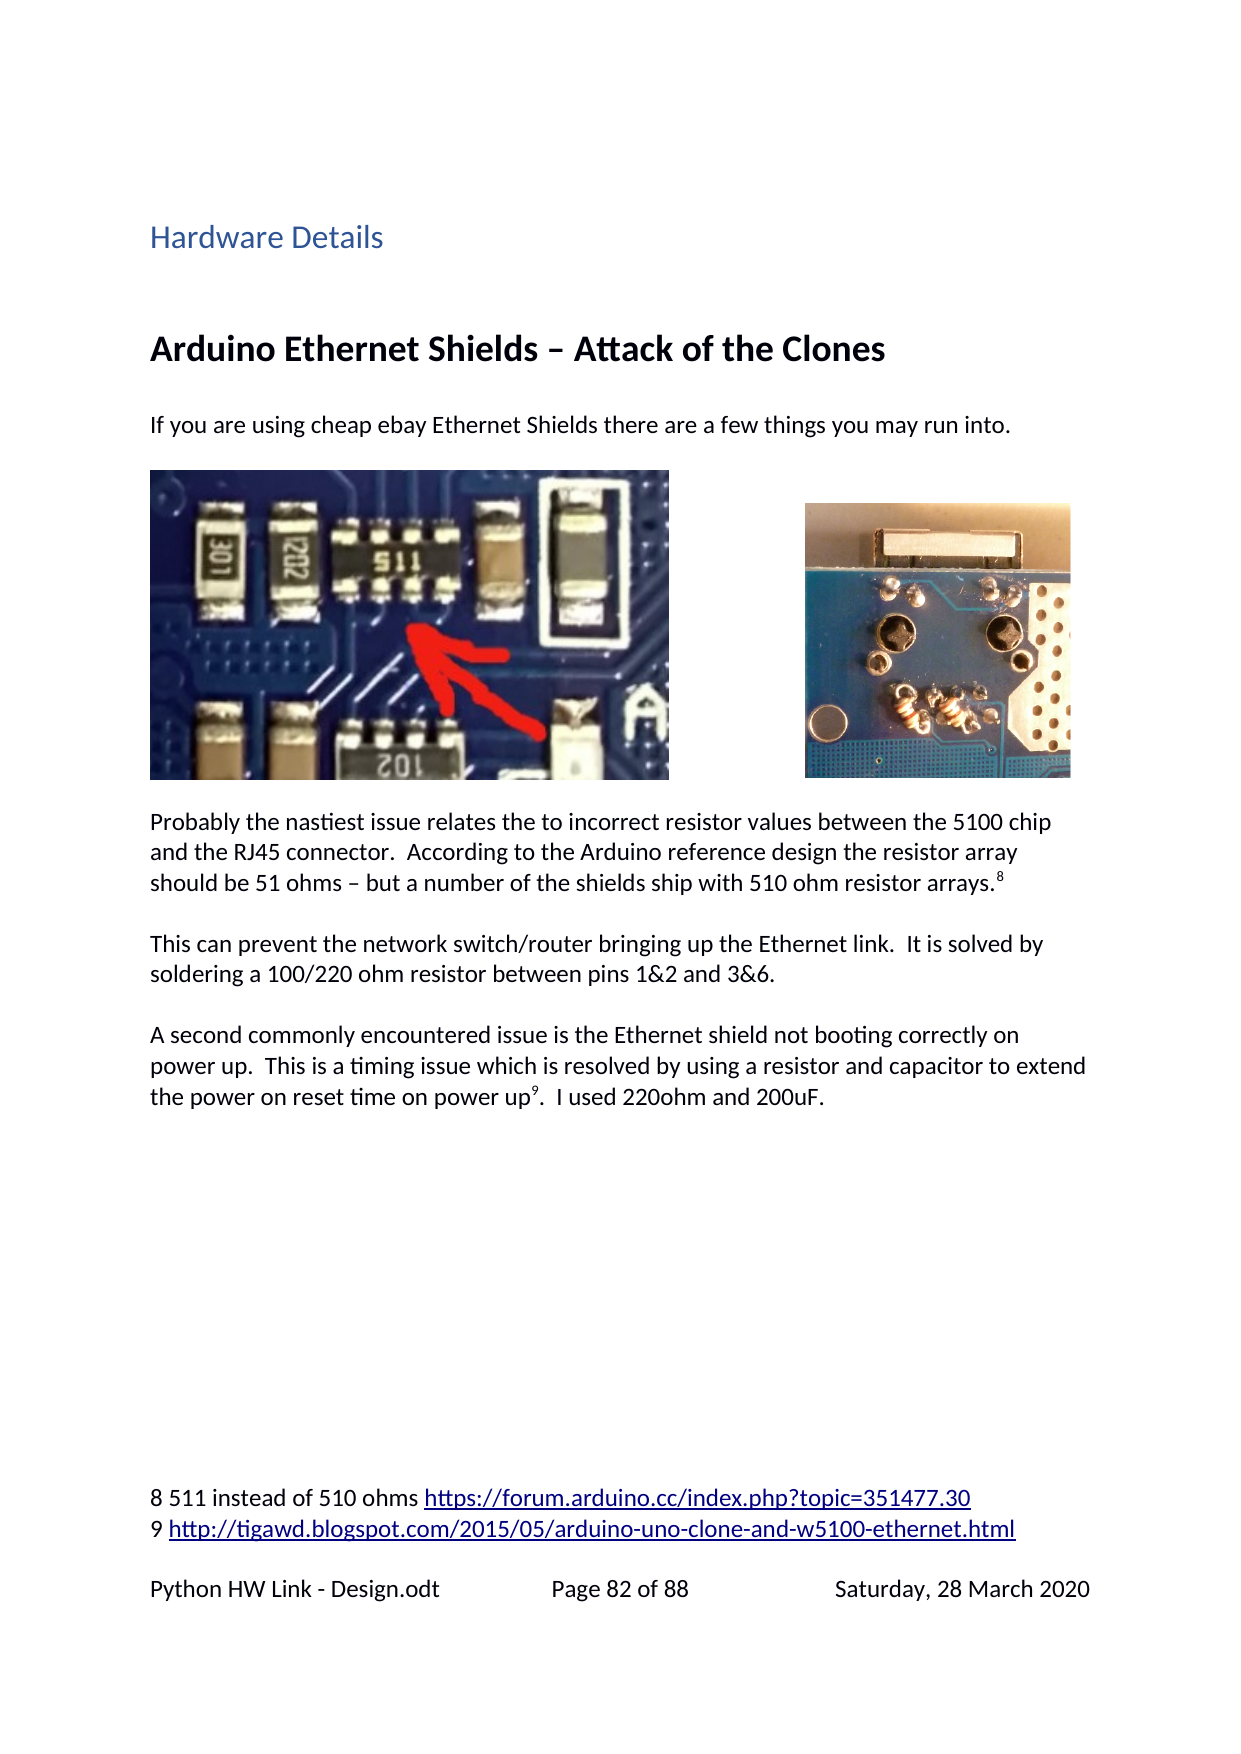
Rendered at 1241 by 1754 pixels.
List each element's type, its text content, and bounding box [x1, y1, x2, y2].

text 511 instead of 510 ohms https://forum.arduino.cc/index.php?topic=351477.30 [150, 1482, 1090, 1513]
subtitle Hardware Details [150, 216, 1090, 256]
text A second commonly encountered issue is the Ethernet shield not booting correctly on power up. This is a timing issue which is resolved by using a resistor and capacitor to extend the power on reset time on power up. I used 220ohm and 200uF. [150, 1019, 1090, 1111]
picture [150, 470, 669, 780]
text http://tigawd.blogspot.com/2015/05/arduino-uno-clone-and-w5100-ethernet.html [150, 1513, 1090, 1543]
text Probably the nastiest issue relates the to incorrect resistor values between the 5100 chip and the RJ45 connector. According to the Arduino reference design the resistor array should be 51 ohms – but a number of the shields ship with 510 ohm resistor arrays. [150, 806, 1090, 897]
subtitle Arduino Ethernet Shields – Attack of the Clones [150, 324, 1090, 370]
text If you are using cheap ebay Ethernet Shields there are a few things you may run into. [150, 409, 1090, 440]
text This can prevent the network switch/router bringing up the Ethernet link. It is solved by soldering a 100/220 ohm resistor between pins 1&2 and 3&6. [150, 928, 1090, 989]
